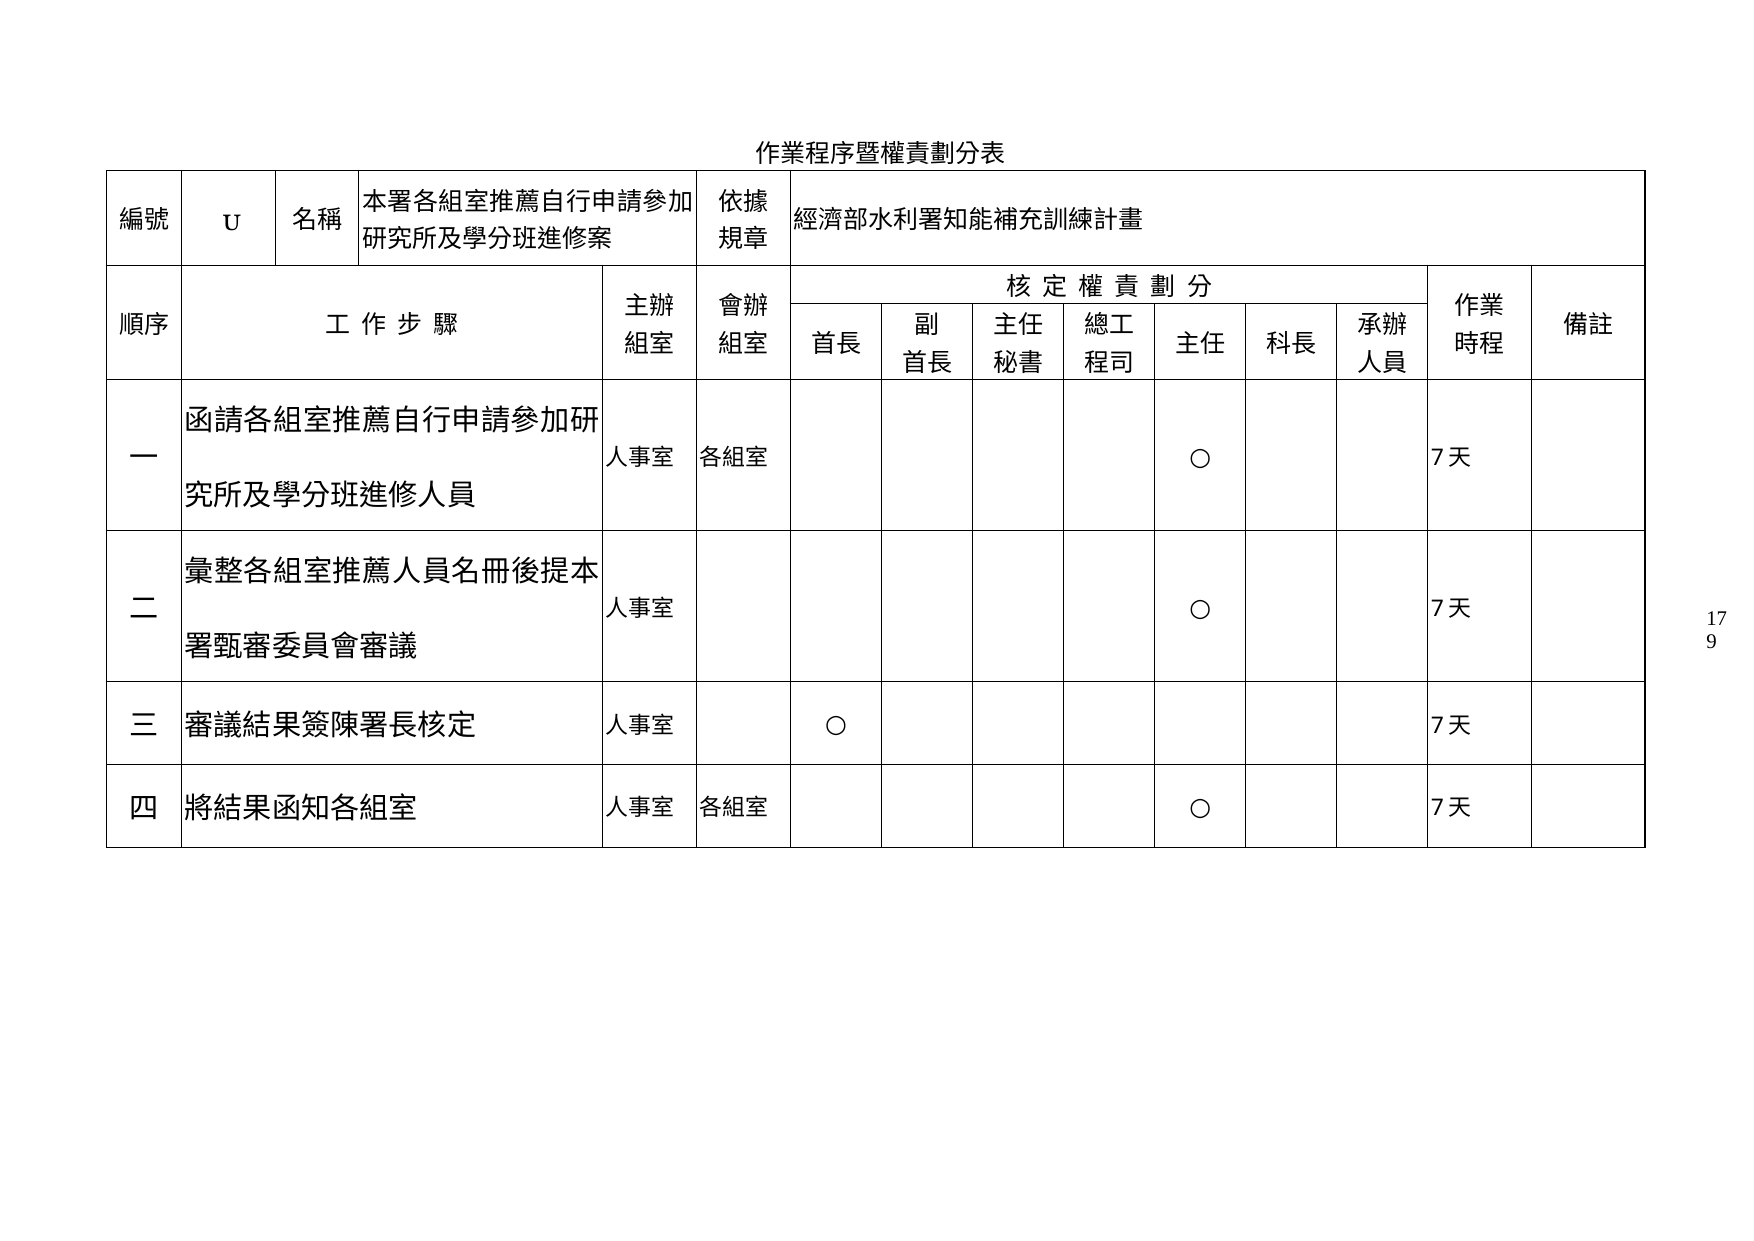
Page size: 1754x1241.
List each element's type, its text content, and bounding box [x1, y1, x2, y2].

table_cell [973, 380, 1063, 530]
table_cell [1064, 380, 1154, 530]
table_cell 7天 [1428, 380, 1531, 530]
table_header 本署各組室推薦自行申請參加研究所及學分班進修案 [359, 171, 696, 264]
table_cell [791, 380, 881, 530]
table_cell [697, 682, 790, 764]
table_cell [1246, 682, 1336, 764]
table_cell [1532, 765, 1644, 847]
table_cell [973, 765, 1063, 847]
table_cell [1337, 531, 1427, 681]
table_cell [1246, 531, 1336, 681]
table_cell 彙整各組室推薦人員名冊後提本署甄審委員會審議 [182, 531, 602, 681]
table_cell 人事室 [603, 682, 696, 764]
table_cell 工 作 步 驟 [182, 266, 602, 379]
table_cell [882, 682, 972, 764]
table_cell [1246, 380, 1336, 530]
table_cell ○ [1155, 531, 1245, 681]
table_cell 主任 秘書 [973, 304, 1063, 379]
table_cell [791, 531, 881, 681]
table_cell 7天 [1428, 765, 1531, 847]
table_cell [1246, 765, 1336, 847]
table_cell 會辦 組室 [697, 266, 790, 379]
table_cell 三 [107, 682, 181, 764]
table_cell 首長 [791, 304, 881, 379]
table_cell 備註 [1532, 266, 1644, 379]
table_header 名稱 [276, 171, 358, 264]
text 作業程序暨權責劃分表 [106, 133, 1653, 170]
table_cell 各組室 [697, 380, 790, 530]
table_cell [882, 531, 972, 681]
table_header 編號 [107, 171, 181, 264]
table_cell 順序 [107, 266, 181, 379]
table_cell 二 [107, 531, 181, 681]
table_cell 人事室 [603, 765, 696, 847]
table_cell 7天 [1428, 531, 1531, 681]
table_cell ○ [1155, 765, 1245, 847]
table_cell [882, 765, 972, 847]
table_cell 人事室 [603, 380, 696, 530]
table_cell 審議結果簽陳署長核定 [182, 682, 602, 764]
table_cell [1337, 682, 1427, 764]
table_cell 承辦 人員 [1337, 304, 1427, 379]
table_cell [1064, 765, 1154, 847]
table_cell [1337, 765, 1427, 847]
table_cell 主任 [1155, 304, 1245, 379]
table_cell [1064, 531, 1154, 681]
table_cell [1155, 682, 1245, 764]
table_cell ○ [791, 682, 881, 764]
table_cell [1337, 380, 1427, 530]
table_cell 各組室 [697, 765, 790, 847]
table_cell [1532, 531, 1644, 681]
table_cell [882, 380, 972, 530]
table_cell 主辦 組室 [603, 266, 696, 379]
table_cell 7天 [1428, 682, 1531, 764]
table_cell 副 首長 [882, 304, 972, 379]
table_cell [791, 765, 881, 847]
table_cell [697, 531, 790, 681]
table_cell [1532, 380, 1644, 530]
table_cell ○ [1155, 380, 1245, 530]
table_cell [1064, 682, 1154, 764]
table_header  [182, 171, 275, 264]
table_header 依據 規章 [697, 171, 790, 264]
table_cell 函請各組室推薦自行申請參加研究所及學分班進修人員 [182, 380, 602, 530]
table_cell 將結果函知各組室 [182, 765, 602, 847]
table_cell [973, 682, 1063, 764]
table_cell 科長 [1246, 304, 1336, 379]
table_cell [973, 531, 1063, 681]
table_cell 作業 時程 [1428, 266, 1531, 379]
table_cell 一 [107, 380, 181, 530]
table_cell 總工 程司 [1064, 304, 1154, 379]
table_cell 四 [107, 765, 181, 847]
table_header 經濟部水利署知能補充訓練計畫 [791, 171, 1644, 264]
table_cell [1532, 682, 1644, 764]
table_cell 核 定 權 責 劃 分 [791, 266, 1427, 303]
table_cell 人事室 [603, 531, 696, 681]
